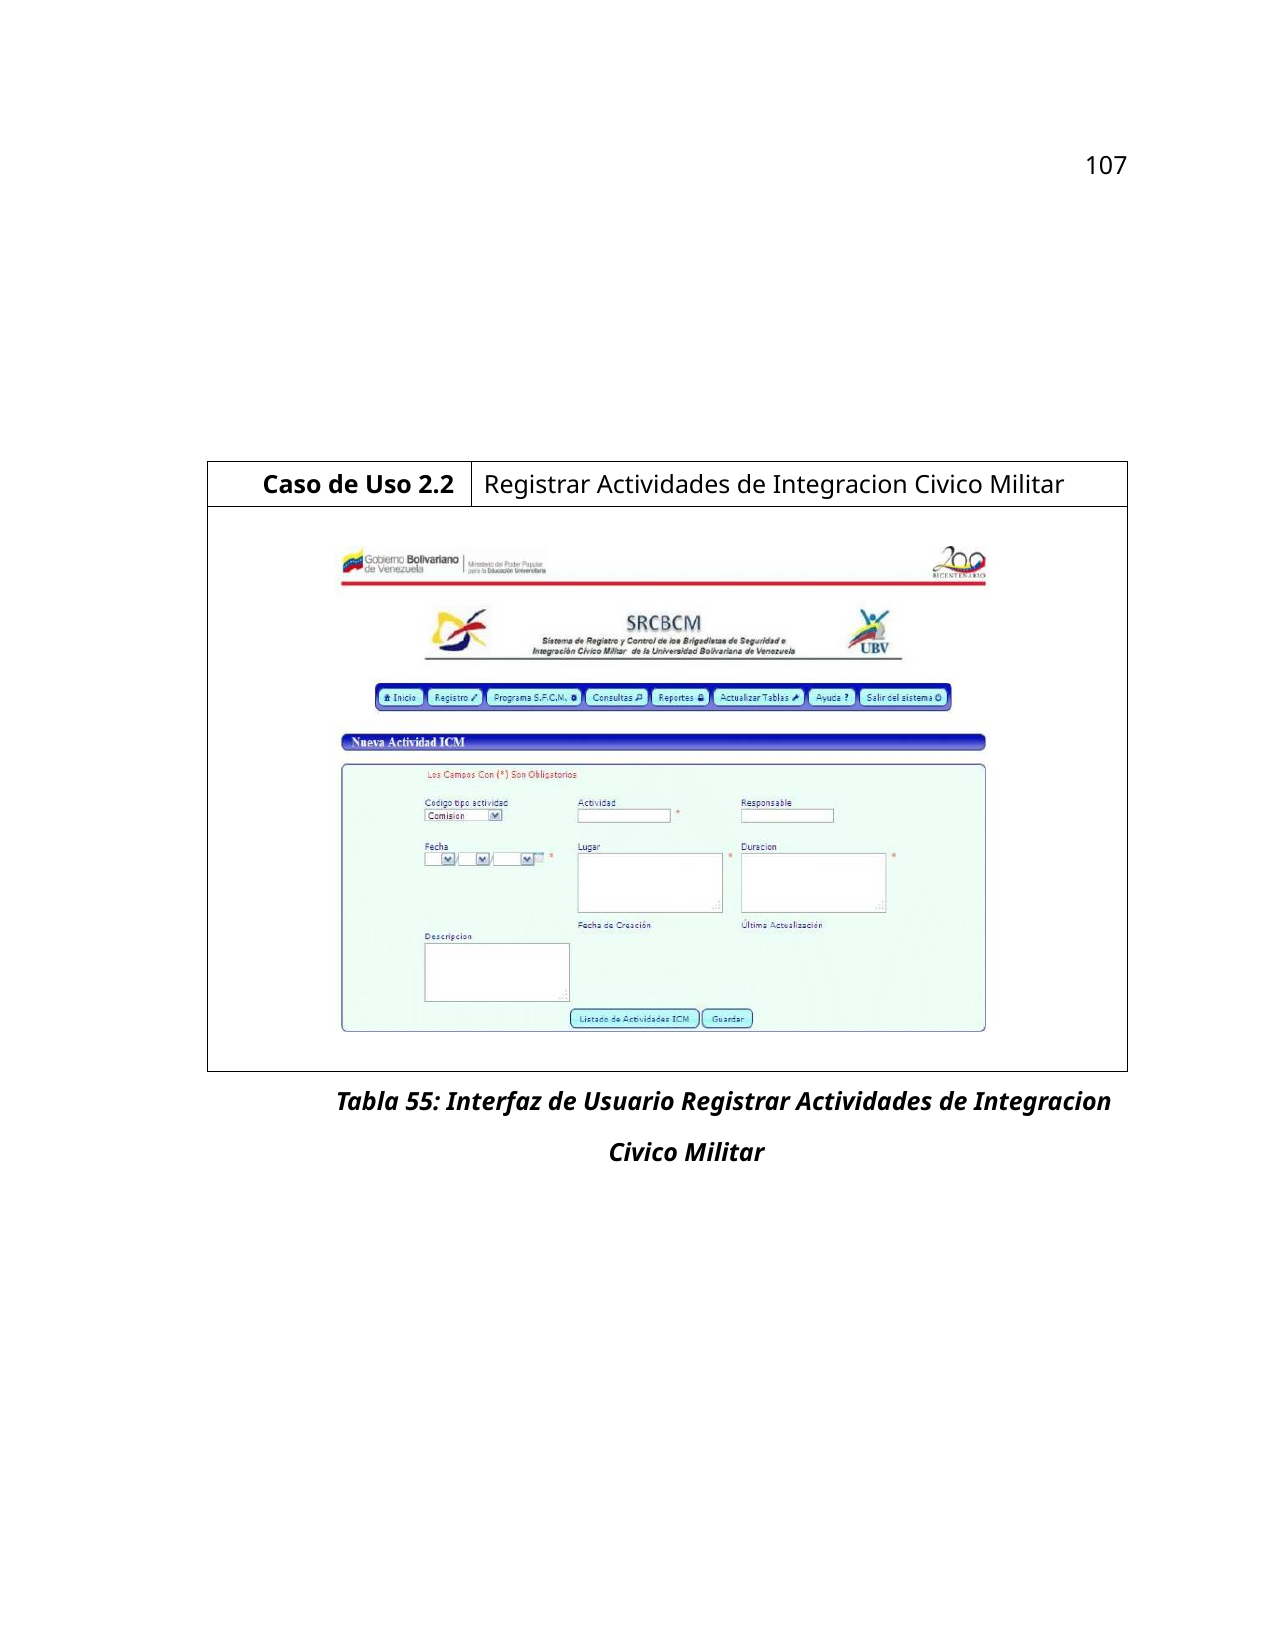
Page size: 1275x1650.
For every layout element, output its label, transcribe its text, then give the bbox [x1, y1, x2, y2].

picture [334, 546, 1000, 1032]
table_header Caso de Uso 2.2 [208, 462, 471, 506]
table_header Registrar Actividades de Integracion Civico Militar [472, 462, 1127, 506]
table_cell [208, 507, 1127, 1071]
text Tabla 55: Interfaz de Usuario Registrar Actividades de Integracion Civico Militar [248, 1084, 1127, 1169]
